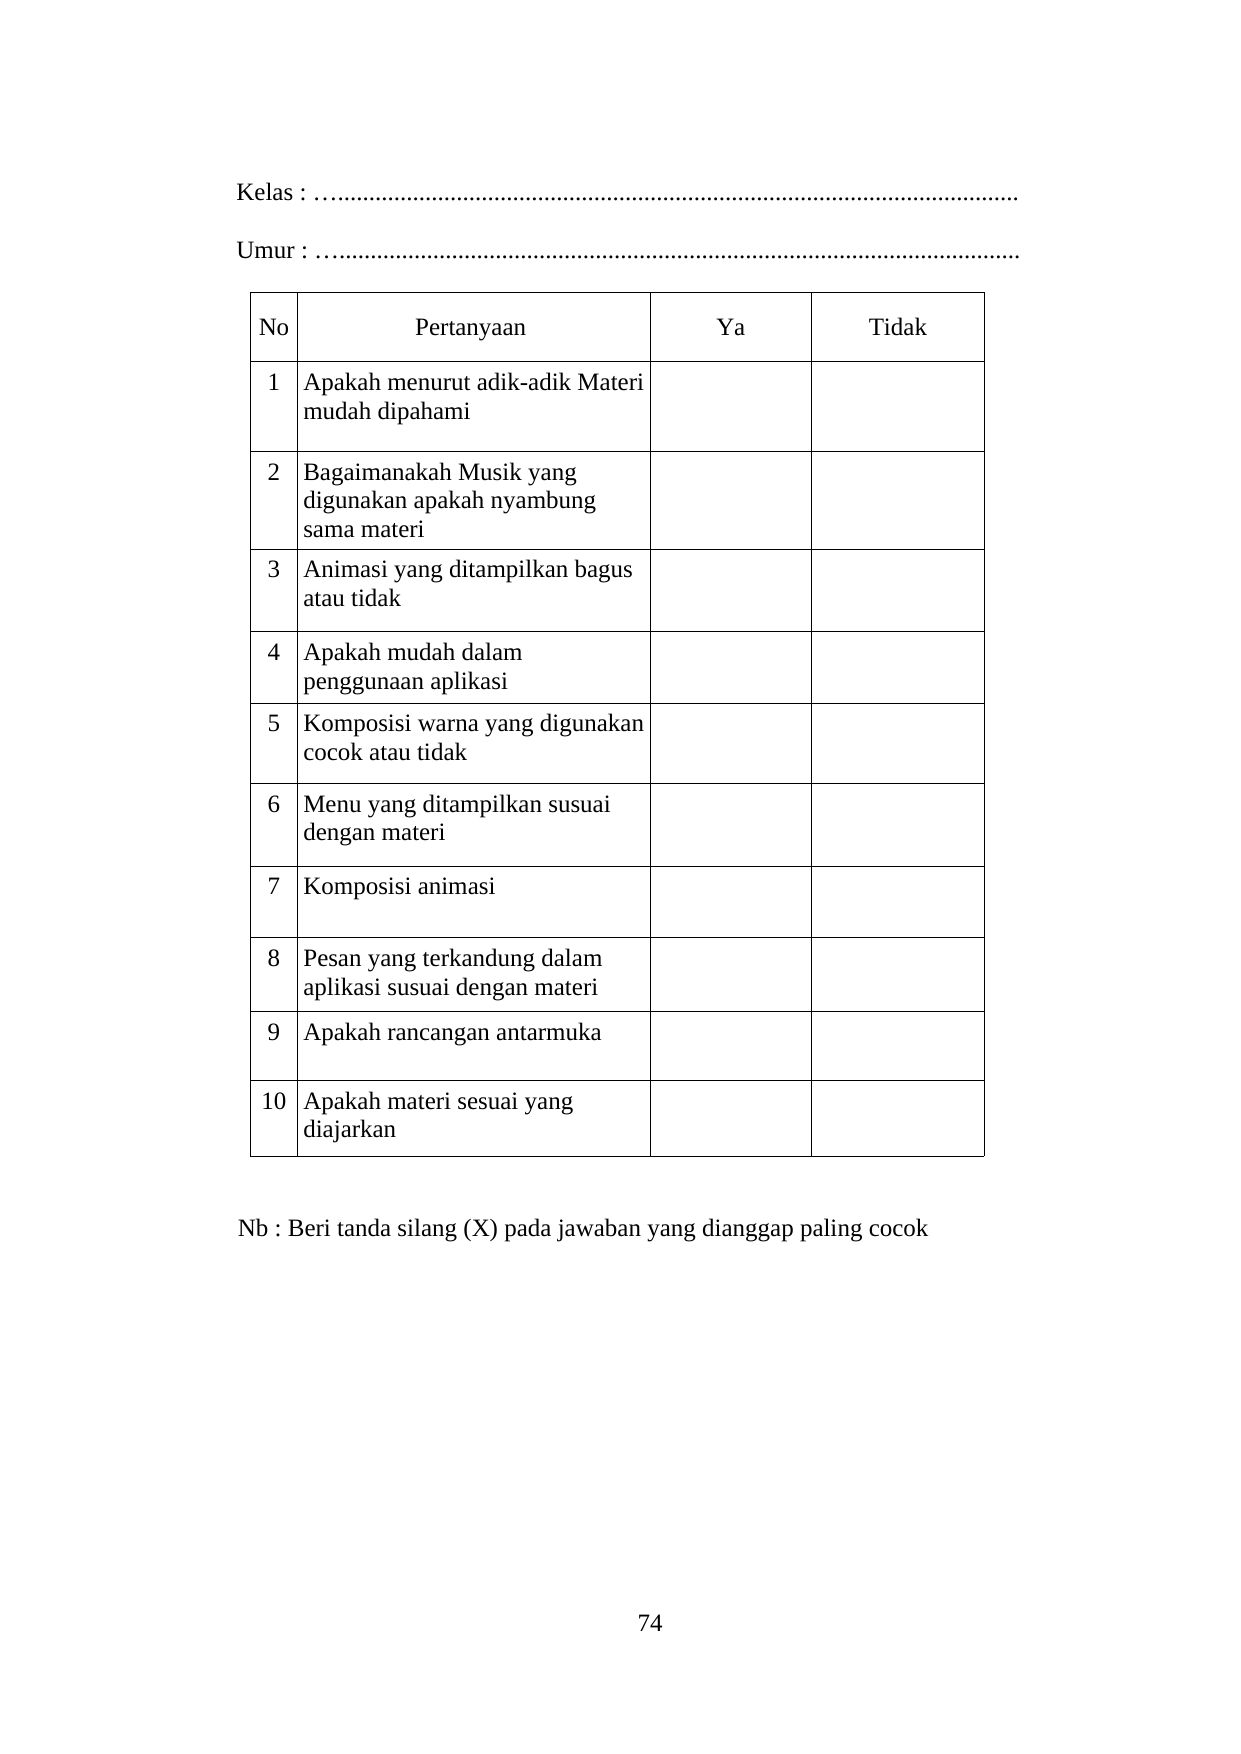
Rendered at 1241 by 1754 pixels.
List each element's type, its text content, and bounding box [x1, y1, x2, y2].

table_cell 5 [251, 704, 297, 783]
table_cell 7 [251, 867, 297, 937]
table_cell Pesan yang terkandung dalam aplikasi susuai dengan materi [298, 938, 650, 1011]
table_cell Bagaimanakah Musik yang digunakan apakah nyambung sama materi [298, 452, 650, 548]
table_cell [651, 362, 811, 451]
table_cell Apakah materi sesuai yang diajarkan [298, 1081, 650, 1156]
text Kelas : …............................................................................................................. [236, 177, 1063, 206]
table_cell [812, 550, 984, 631]
table_cell [651, 938, 811, 1011]
table_cell [812, 1012, 984, 1080]
table_header No [251, 293, 297, 361]
table_cell Apakah menurut adik-adik Materi mudah dipahami [298, 362, 650, 451]
table_cell Komposisi animasi [298, 867, 650, 937]
table_header Tidak [812, 293, 984, 361]
table_cell 6 [251, 784, 297, 866]
table_cell [812, 632, 984, 703]
table_cell [812, 867, 984, 937]
table_cell Apakah rancangan antarmuka [298, 1012, 650, 1080]
table_cell [812, 784, 984, 866]
table_cell [651, 550, 811, 631]
table_header Ya [651, 293, 811, 361]
table_cell [651, 1012, 811, 1080]
table_cell [651, 632, 811, 703]
table_cell Animasi yang ditampilkan bagus atau tidak [298, 550, 650, 631]
table_header Pertanyaan [298, 293, 650, 361]
table_cell Menu yang ditampilkan susuai dengan materi [298, 784, 650, 866]
table_cell [812, 938, 984, 1011]
table_cell 1 [251, 362, 297, 451]
table_cell 9 [251, 1012, 297, 1080]
text Nb : Beri tanda silang (X) pada jawaban yang dianggap paling cocok [161, 1213, 1063, 1242]
table_cell 8 [251, 938, 297, 1011]
table_cell [651, 1081, 811, 1156]
table_cell [651, 704, 811, 783]
table_cell [651, 452, 811, 548]
table_cell 2 [251, 452, 297, 548]
table_cell [812, 362, 984, 451]
text Umur : …............................................................................................................. [236, 235, 1063, 263]
table_cell 4 [251, 632, 297, 703]
table_cell [651, 867, 811, 937]
table_cell [812, 704, 984, 783]
table_cell Apakah mudah dalam penggunaan aplikasi [298, 632, 650, 703]
table_cell 10 [251, 1081, 297, 1156]
table_cell 3 [251, 550, 297, 631]
table_cell [812, 452, 984, 548]
table_cell [812, 1081, 984, 1156]
table_cell Komposisi warna yang digunakan cocok atau tidak [298, 704, 650, 783]
table_cell [651, 784, 811, 866]
